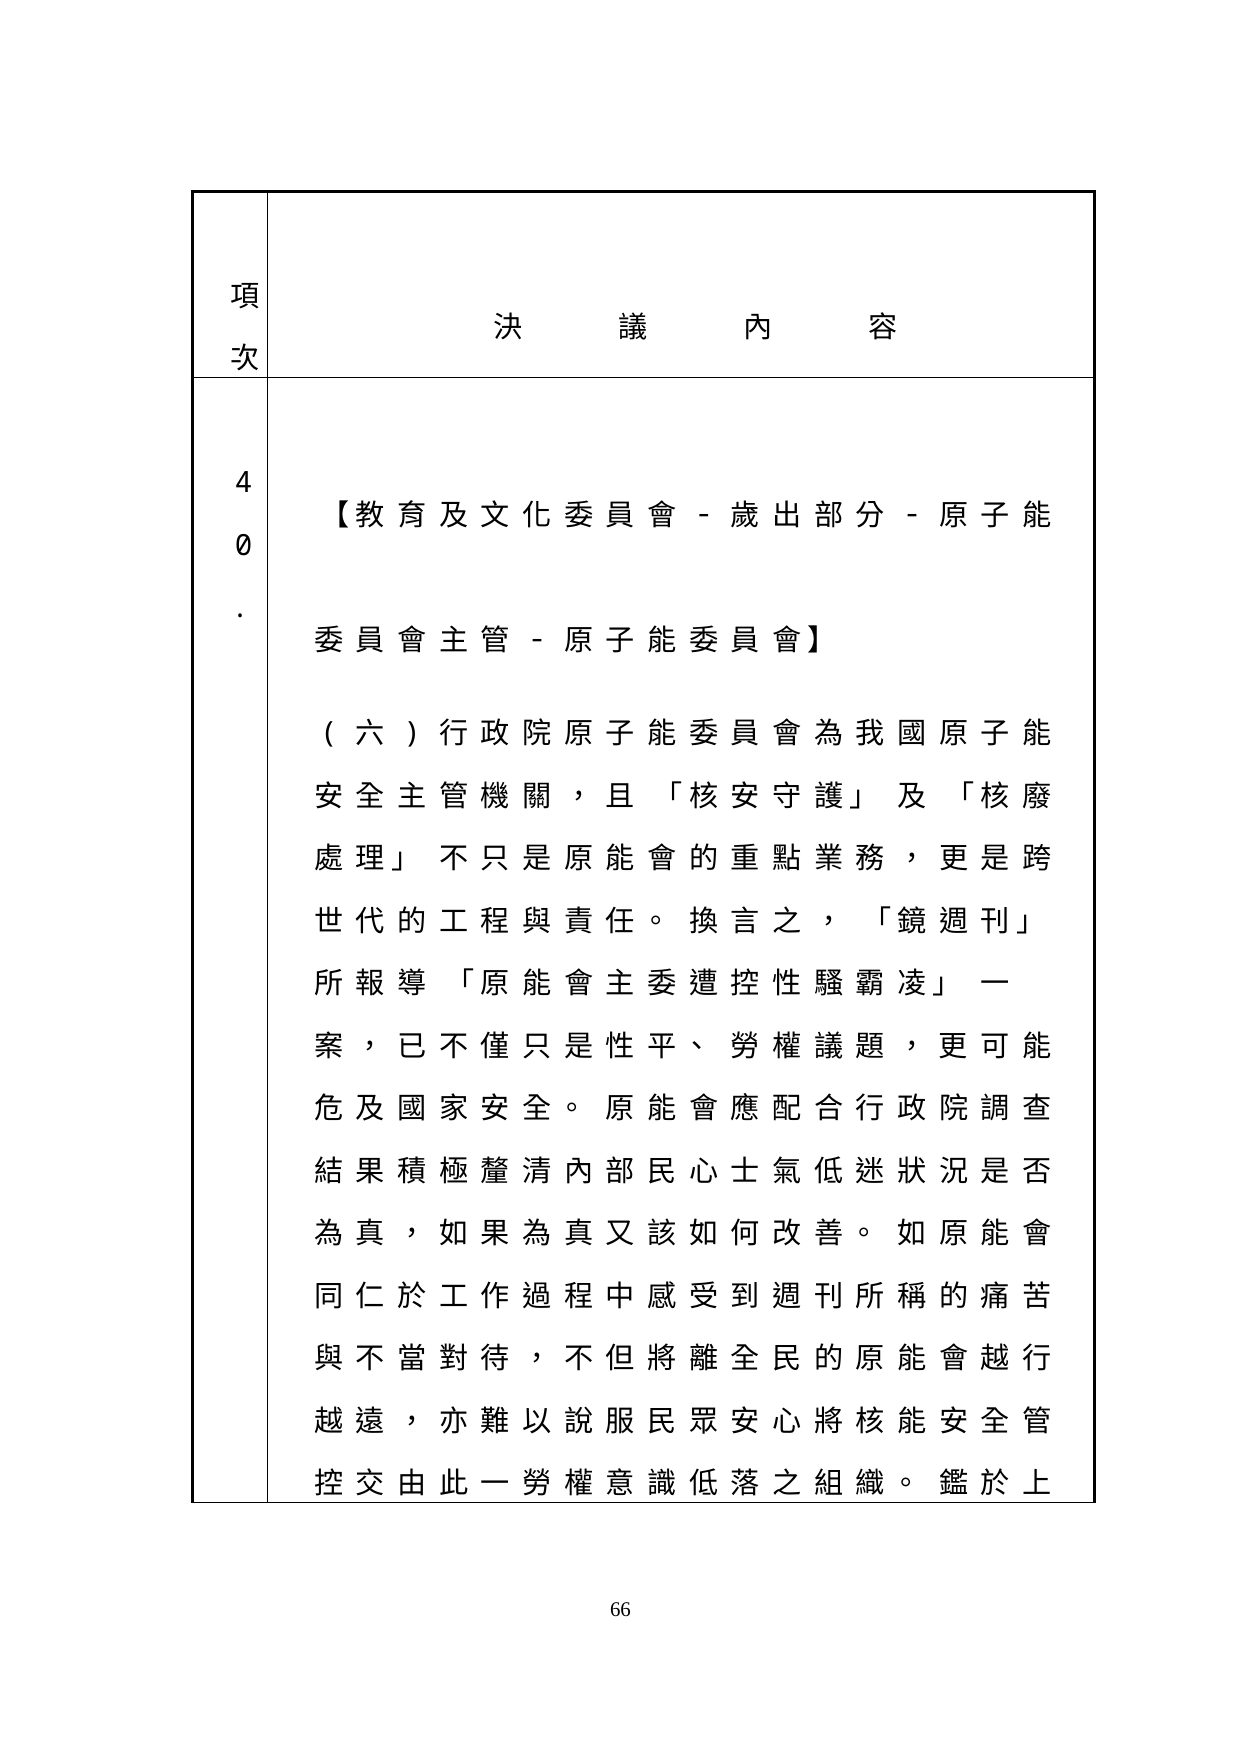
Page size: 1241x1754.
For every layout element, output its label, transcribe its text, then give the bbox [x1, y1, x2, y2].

table_header 項次 [194, 193, 267, 377]
table_cell 【教育及文化委員會-歲出部分-原子能委員會主管-原子能委員會】 (六)行政院原子能委員會為我國原子能安全主管機關，且「核安守護」及「核廢處理」不只是原能會的重點業務，更是跨世代的工程與責任。換言之，「鏡週刊」所報導「原能會主委遭控性騷霸凌」一案，已不僅只是性平、勞權議題，更可能危及國家安全。原能會應配合行政院調查結果積極釐清內部民心士氣低迷狀況是否為真，如果為真又該如何改善。如原能會同仁於工作過程中感受到週刊所稱的痛苦與不當對待，不但將離全民的原能會越行越遠，亦難以說服民眾安心將核能安全管控交由此一勞權意識低落之組織。鑑於上 [268, 378, 1093, 1502]
table_cell 40. [194, 378, 267, 1502]
table_header 決 議 內 容 [268, 193, 1093, 377]
